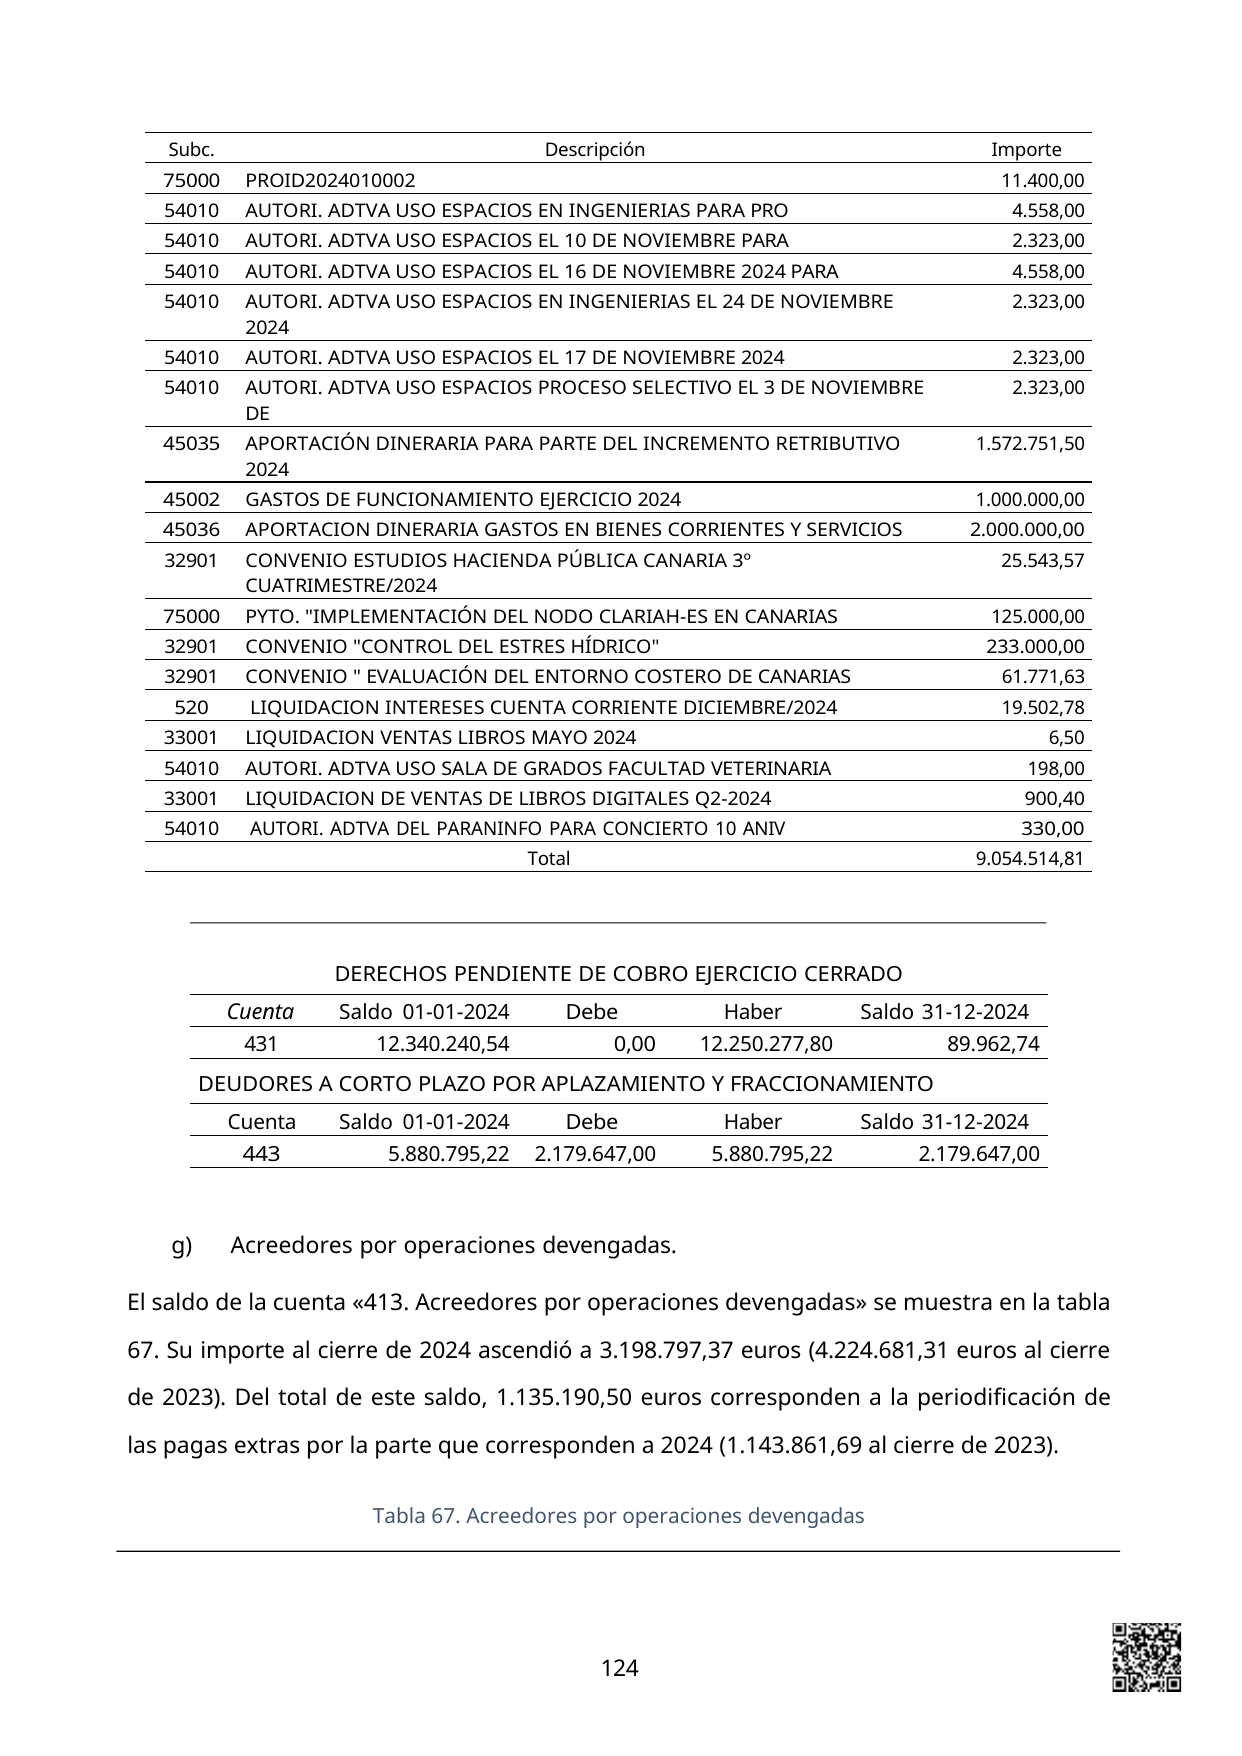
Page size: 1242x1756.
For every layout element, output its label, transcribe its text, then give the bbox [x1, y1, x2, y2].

table_cell DEUDORES A CORTO PLAZO POR APLAZAMIENTO Y FRACCIONAMIENTO [190, 1059, 1048, 1103]
table_cell 198,00 [938, 751, 1092, 780]
table_cell Saldo 31-12-2024 [847, 1104, 1048, 1135]
table_cell 2.323,00 [938, 341, 1092, 370]
table_cell 54010 [145, 224, 232, 253]
table_cell 54010 [145, 812, 232, 841]
table_cell Cuenta [190, 1104, 318, 1135]
table_cell 125.000,00 [938, 599, 1092, 628]
table_header Debe [524, 995, 680, 1026]
table_cell 9.054.514,81 [938, 842, 1092, 871]
table_cell 25.543,57 [938, 543, 1092, 598]
table_header Saldo 01-01-2024 [318, 995, 524, 1026]
table_cell CONVENIO ESTUDIOS HACIENDA PÚBLICA CANARIA 3º CUATRIMESTRE/2024 [233, 543, 938, 598]
table_cell 54010 [145, 285, 232, 339]
table_cell AUTORI. ADTVA USO ESPACIOS EL 10 DE NOVIEMBRE PARA [233, 224, 938, 253]
table_cell APORTACION DINERARIA GASTOS EN BIENES CORRIENTES Y SERVICIOS [233, 513, 938, 542]
table_cell 45035 [145, 427, 232, 481]
table_cell 54010 [145, 194, 232, 223]
table_cell PYTO. "IMPLEMENTACIÓN DEL NODO CLARIAH-ES EN CANARIAS [233, 599, 938, 628]
table_header Importe [938, 133, 1092, 162]
text DERECHOS PENDIENTE DE COBRO EJERCICIO CERRADO [133, 959, 1104, 988]
table_cell LIQUIDACION VENTAS LIBROS MAYO 2024 [233, 721, 938, 750]
table_cell 32901 [145, 660, 232, 689]
table_header Subc. [145, 133, 232, 162]
table_cell 54010 [145, 751, 232, 780]
table_cell 6,50 [938, 721, 1092, 750]
table_cell 2.000.000,00 [938, 513, 1092, 542]
table_cell 2.179.647,00 [847, 1136, 1048, 1167]
table_cell 2.179.647,00 [524, 1136, 680, 1167]
table_cell AUTORI. ADTVA USO ESPACIOS PROCESO SELECTIVO EL 3 DE NOVIEMBRE DE [233, 371, 938, 426]
table_cell 89.962,74 [847, 1027, 1048, 1058]
table_cell 33001 [145, 781, 232, 811]
table_cell APORTACIÓN DINERARIA PARA PARTE DEL INCREMENTO RETRIBUTIVO 2024 [233, 427, 938, 481]
table_cell 19.502,78 [938, 690, 1092, 719]
table_cell 32901 [145, 543, 232, 598]
table_cell 4.558,00 [938, 194, 1092, 223]
table_cell 54010 [145, 254, 232, 284]
table_cell 2.323,00 [938, 371, 1092, 426]
table_cell Debe [524, 1104, 680, 1135]
table_cell 2.323,00 [938, 224, 1092, 253]
table_cell 233.000,00 [938, 630, 1092, 659]
table_cell AUTORI. ADTVA USO ESPACIOS EL 17 DE NOVIEMBRE 2024 [233, 341, 938, 370]
table_cell LIQUIDACION INTERESES CUENTA CORRIENTE DICIEMBRE/2024 [233, 690, 938, 719]
table_cell 54010 [145, 371, 232, 426]
table_cell [145, 842, 232, 871]
table_cell 520 [145, 690, 232, 719]
table_cell 54010 [145, 341, 232, 370]
table_cell 1.572.751,50 [938, 427, 1092, 481]
table_cell AUTORI. ADTVA DEL PARANINFO PARA CONCIERTO 10 ANIV [233, 812, 938, 841]
table_cell 45036 [145, 513, 232, 542]
table_header Saldo 31-12-2024 [847, 995, 1048, 1026]
table_cell CONVENIO "CONTROL DEL ESTRES HÍDRICO" [233, 630, 938, 659]
table_cell 5.880.795,22 [318, 1136, 524, 1167]
table_cell 5.880.795,22 [680, 1136, 847, 1167]
table_cell Saldo 01-01-2024 [318, 1104, 524, 1135]
table_cell 12.250.277,80 [680, 1027, 847, 1058]
table_cell 11.400,00 [938, 163, 1092, 192]
table_cell AUTORI. ADTVA USO ESPACIOS EN INGENIERIAS PARA PRO [233, 194, 938, 223]
table_cell 32901 [145, 630, 232, 659]
table_cell 75000 [145, 163, 232, 192]
table_cell 900,40 [938, 781, 1092, 811]
table_cell 330,00 [938, 812, 1092, 841]
table_header Cuenta [190, 995, 318, 1026]
table_header Descripción [233, 133, 938, 162]
table_cell 431 [190, 1027, 318, 1058]
table_cell 12.340.240,54 [318, 1027, 524, 1058]
table_cell PROID2024010002 [233, 163, 938, 192]
table_cell Haber [680, 1104, 847, 1135]
table_cell 61.771,63 [938, 660, 1092, 689]
table_cell 75000 [145, 599, 232, 628]
table_cell 1.000.000,00 [938, 483, 1092, 512]
list Acreedores por operaciones devengadas. [171, 1229, 1153, 1261]
table_cell 4.558,00 [938, 254, 1092, 284]
text Tabla 67. Acreedores por operaciones devengadas [133, 1501, 1104, 1529]
table_cell AUTORI. ADTVA USO ESPACIOS EN INGENIERIAS EL 24 DE NOVIEMBRE 2024 [233, 285, 938, 339]
table_cell AUTORI. ADTVA USO ESPACIOS EL 16 DE NOVIEMBRE 2024 PARA [233, 254, 938, 284]
table_cell 2.323,00 [938, 285, 1092, 339]
table_header Haber [680, 995, 847, 1026]
table_cell LIQUIDACION DE VENTAS DE LIBROS DIGITALES Q2-2024 [233, 781, 938, 811]
table_cell 0,00 [524, 1027, 680, 1058]
table_cell GASTOS DE FUNCIONAMIENTO EJERCICIO 2024 [233, 483, 938, 512]
table_cell 45002 [145, 483, 232, 512]
text El saldo de la cuenta «413. Acreedores por operaciones devengadas» se muestra en la tabla 67. Su importe al cierre de 2024 ascendió a 3.198.797,37 euros (4.224.681,31 euros al cierre de 2023). Del total de este saldo, 1.135.190,50 euros corresponden a la periodificación de las pagas extras por la parte que corresponden a 2024 (1.143.861,69 al cierre de 2023). [127, 1286, 1111, 1460]
table_cell 33001 [145, 721, 232, 750]
table_cell Total [233, 842, 938, 871]
table_cell CONVENIO " EVALUACIÓN DEL ENTORNO COSTERO DE CANARIAS [233, 660, 938, 689]
table_cell 443 [190, 1136, 318, 1167]
table_cell AUTORI. ADTVA USO SALA DE GRADOS FACULTAD VETERINARIA [233, 751, 938, 780]
